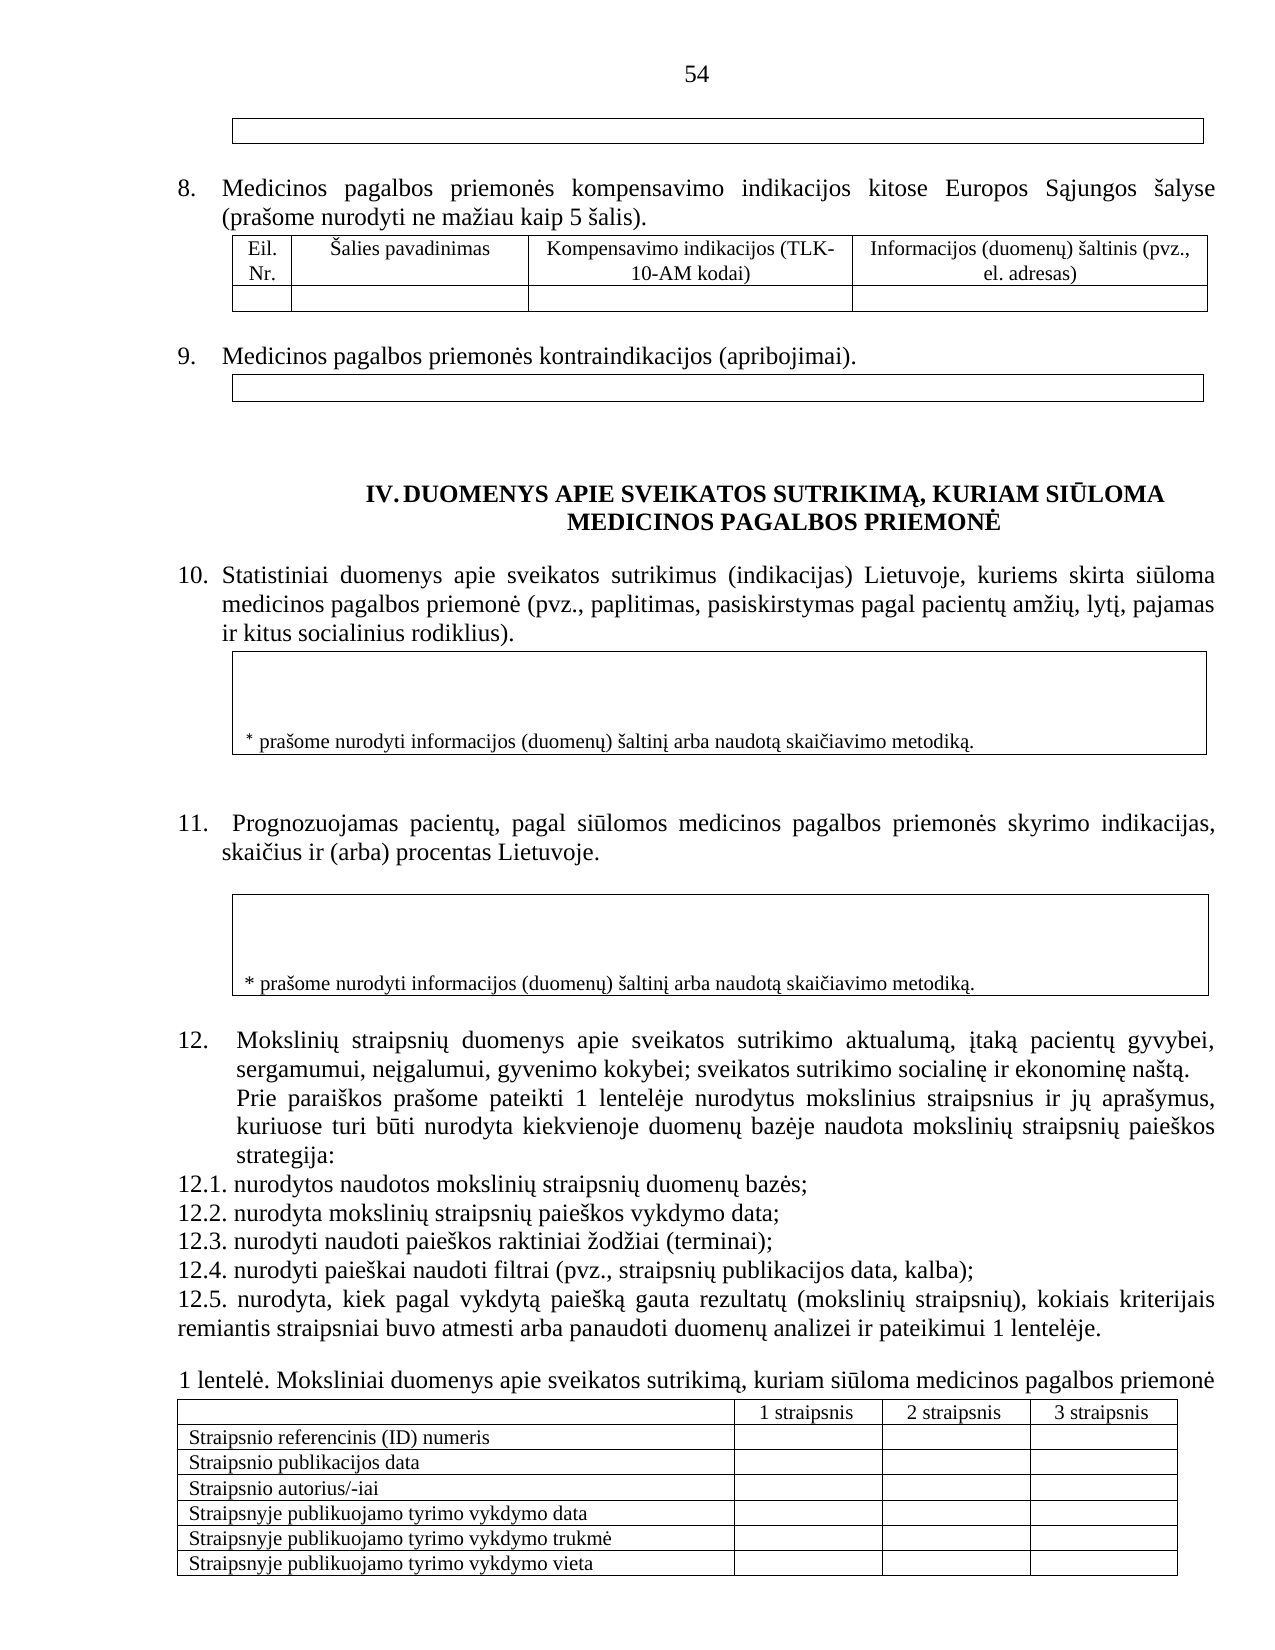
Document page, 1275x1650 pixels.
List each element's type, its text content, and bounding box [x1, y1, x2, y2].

table_cell [1031, 1475, 1177, 1499]
table_cell [735, 1475, 882, 1499]
table_cell [735, 1450, 882, 1474]
text 9. Medicinos pagalbos priemonės kontraindikacijos (apribojimai). [177, 341, 1216, 369]
table_cell [735, 1425, 882, 1449]
table_cell [883, 1526, 1030, 1550]
table_cell [735, 1526, 882, 1550]
table_cell [1031, 1425, 1177, 1449]
table_header Kompensavimo indikacijos (TLK-10-AM kodai) [529, 236, 852, 284]
table_cell [883, 1501, 1030, 1524]
text 12.1. nurodytos naudotos mokslinių straipsnių duomenų bazės; [177, 1169, 1216, 1198]
table_header 2 straipsnis [883, 1400, 1030, 1424]
table_header Informacijos (duomenų) šaltinis (pvz., el. adresas) [853, 236, 1207, 284]
text 10. Statistiniai duomenys apie sveikatos sutrikimus (indikacijas) Lietuvoje, kuriems skirta siūloma medicinos pagalbos priemonė (pvz., paplitimas, pasiskirstymas pagal pacientų amžių, lytį, pajamas ir kitus socialinius rodiklius). [177, 560, 1216, 646]
table_header 3 straipsnis [1031, 1400, 1177, 1424]
table_cell Straipsnio publikacijos data [178, 1450, 734, 1474]
table_header [233, 375, 1203, 401]
table_cell [292, 286, 528, 311]
table_cell [853, 286, 1207, 311]
table_header * prašome nurodyti informacijos (duomenų) šaltinį arba naudotą skaičiavimo metodiką. [233, 652, 1206, 754]
text 12. Mokslinių straipsnių duomenys apie sveikatos sutrikimo aktualumą, įtaką pacientų gyvybei, sergamumui, neįgalumui, gyvenimo kokybei; sveikatos sutrikimo socialinę ir ekonominę naštą. [177, 1025, 1216, 1083]
text 1 lentelė. Moksliniai duomenys apie sveikatos sutrikimą, kuriam siūloma medicinos pagalbos priemonė [177, 1366, 1216, 1394]
table_header [233, 119, 1203, 143]
text 12.3. nurodyti naudoti paieškos raktiniai žodžiai (terminai); [177, 1226, 1216, 1255]
table_header Eil. Nr. [233, 236, 291, 284]
table_cell [883, 1425, 1030, 1449]
table_cell [1031, 1450, 1177, 1474]
table_cell [883, 1475, 1030, 1499]
table_cell Straipsnio autorius/-iai [178, 1475, 734, 1499]
table_header * prašome nurodyti informacijos (duomenų) šaltinį arba naudotą skaičiavimo metodiką. [233, 895, 1208, 995]
table_header 1 straipsnis [735, 1400, 882, 1424]
table_cell [529, 286, 852, 311]
text 12.5. nurodyta, kiek pagal vykdytą paiešką gauta rezultatų (mokslinių straipsnių), kokiais kriterijais remiantis straipsniai buvo atmesti arba panaudoti duomenų analizei ir pateikimui 1 lentelėje. [177, 1284, 1216, 1341]
text IV. DUOMENYS APIE SVEIKATOS SUTRIKIMĄ, KURIAM SIŪLOMA MEDICINOS PAGALBOS PRIEMONĖ [315, 479, 1216, 536]
table_cell Straipsnyje publikuojamo tyrimo vykdymo vieta [178, 1551, 734, 1575]
table_cell [233, 286, 291, 311]
text 8. Medicinos pagalbos priemonės kompensavimo indikacijos kitose Europos Sąjungos šalyse (prašome nurodyti ne mažiau kaip 5 šalis). [177, 173, 1216, 231]
text 12.4. nurodyti paieškai naudoti filtrai (pvz., straipsnių publikacijos data, kalba); [177, 1255, 1216, 1284]
text Prie paraiškos prašome pateikti 1 lentelėje nurodytus mokslinius straipsnius ir jų aprašymus, kuriuose turi būti nurodyta kiekvienoje duomenų bazėje naudota mokslinių straipsnių paieškos strategija: [236, 1083, 1216, 1169]
table_cell [735, 1501, 882, 1524]
text 11. Prognozuojamas pacientų, pagal siūlomos medicinos pagalbos priemonės skyrimo indikacijas, skaičius ir (arba) procentas Lietuvoje. [177, 808, 1216, 865]
table_cell Straipsnyje publikuojamo tyrimo vykdymo data [178, 1501, 734, 1524]
table_cell [1031, 1501, 1177, 1524]
table_cell [883, 1450, 1030, 1474]
table_cell [1031, 1526, 1177, 1550]
table_cell [735, 1551, 882, 1575]
table_header Šalies pavadinimas [292, 236, 528, 284]
table_header [178, 1400, 734, 1424]
table_cell [1031, 1551, 1177, 1575]
text 12.2. nurodyta mokslinių straipsnių paieškos vykdymo data; [177, 1198, 1216, 1226]
table_cell Straipsnyje publikuojamo tyrimo vykdymo trukmė [178, 1526, 734, 1550]
table_cell Straipsnio referencinis (ID) numeris [178, 1425, 734, 1449]
table_cell [883, 1551, 1030, 1575]
